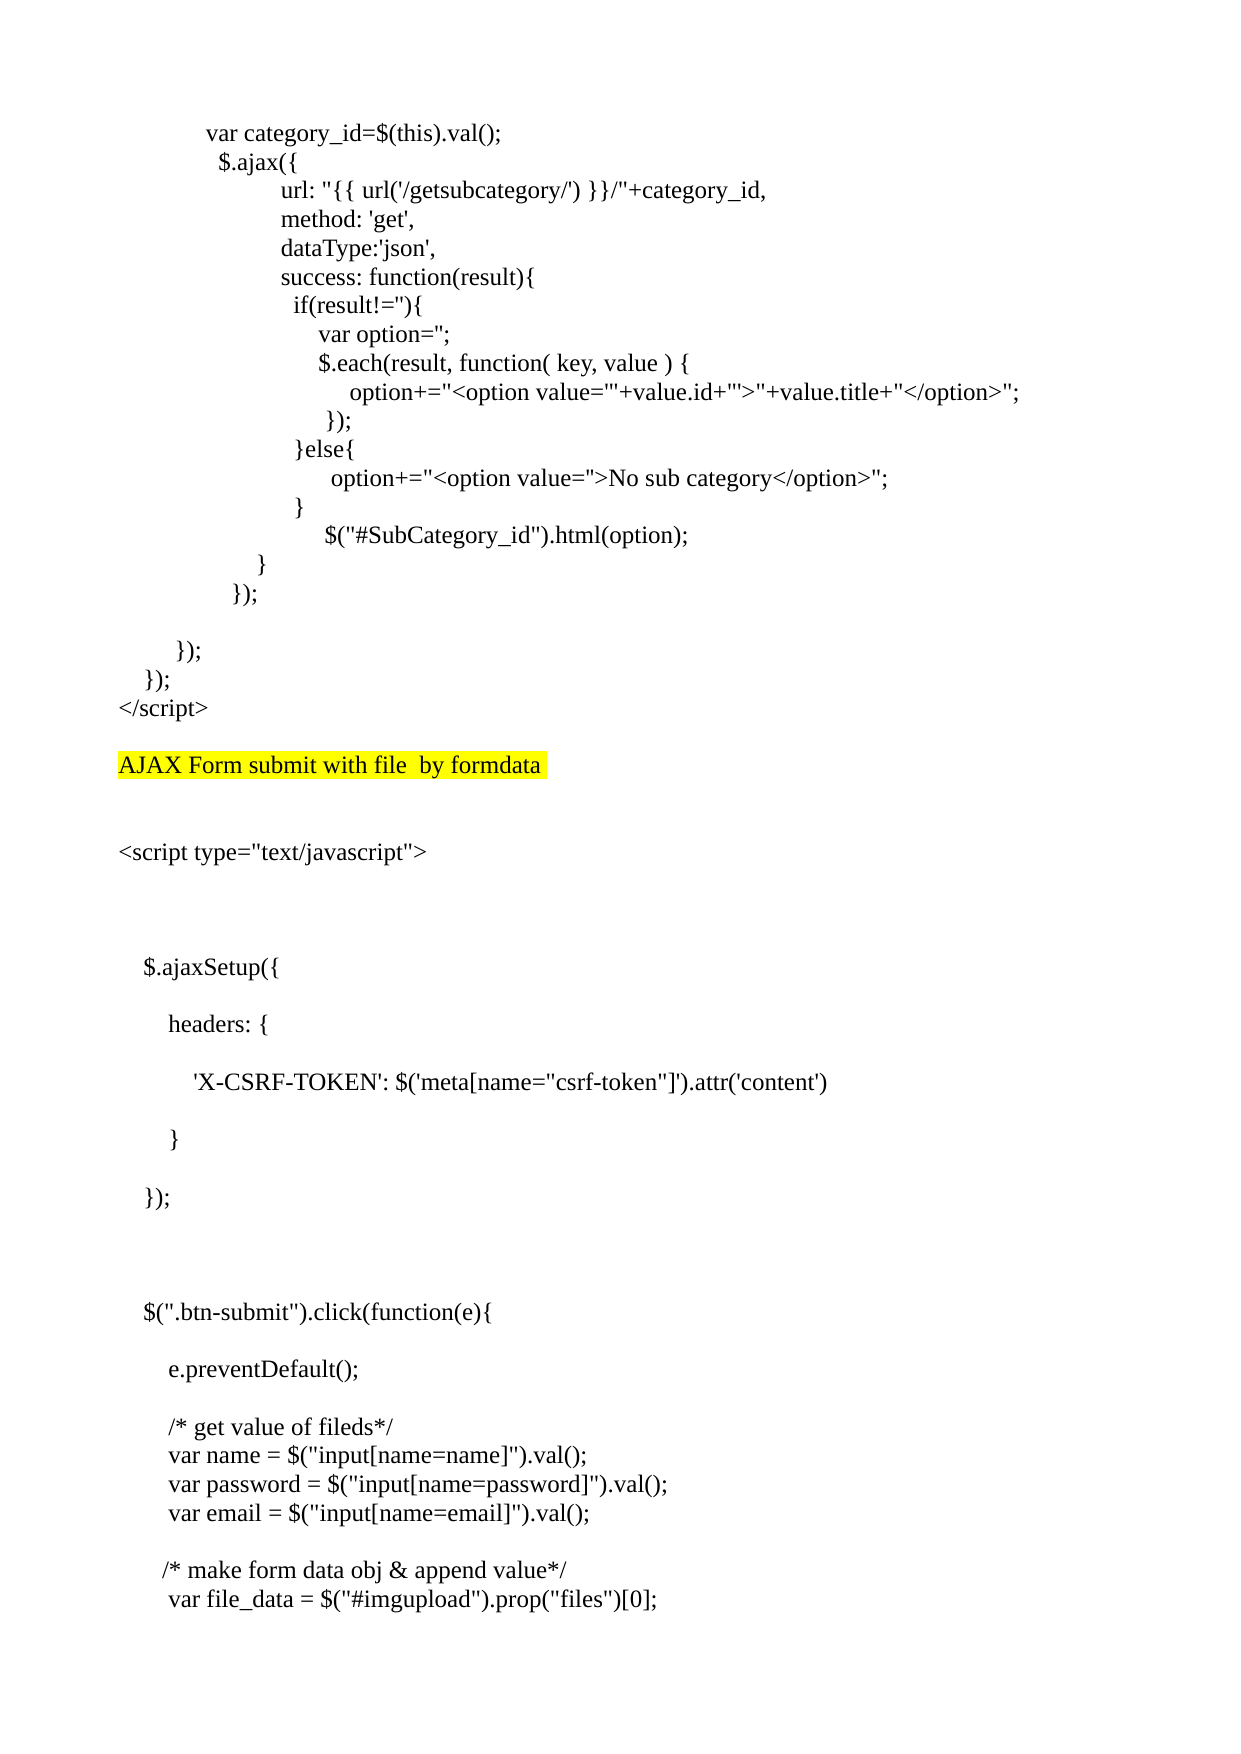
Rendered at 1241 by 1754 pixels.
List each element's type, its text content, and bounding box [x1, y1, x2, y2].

text /* get value of fileds*/ [118, 1412, 1122, 1441]
text } [118, 1124, 1122, 1153]
text }); [118, 578, 1122, 607]
text option+="<option value=''>No sub category</option>"; [118, 463, 1122, 492]
text $.ajax({ [118, 147, 1122, 176]
text $(".btn-submit").click(function(e){ [118, 1297, 1122, 1326]
text } [118, 549, 1122, 578]
text /* make form data obj & append value*/ [118, 1556, 1122, 1584]
text }); [118, 664, 1122, 693]
text if(result!=''){ [118, 291, 1122, 319]
text } [118, 492, 1122, 521]
text $("#SubCategory_id").html(option); [118, 521, 1122, 549]
text var option=''; [118, 319, 1122, 348]
text var password = $("input[name=password]").val(); [118, 1469, 1122, 1498]
text }); [118, 406, 1122, 434]
text success: function(result){ [118, 262, 1122, 291]
text var file_data = $("#imgupload").prop("files")[0]; [118, 1584, 1122, 1613]
text }else{ [118, 434, 1122, 463]
text <script type="text/javascript"> [118, 837, 1122, 866]
text option+="<option value='"+value.id+"'>"+value.title+"</option>"; [118, 377, 1122, 406]
text var email = $("input[name=email]").val(); [118, 1498, 1122, 1527]
text headers: { [118, 1009, 1122, 1038]
text $.each(result, function( key, value ) { [118, 348, 1122, 377]
text dataType:'json', [118, 233, 1122, 262]
text var category_id=$(this).val(); [118, 118, 1122, 147]
text </script> [118, 693, 1122, 722]
text method: 'get', [118, 204, 1122, 233]
text }); [118, 636, 1122, 664]
text $.ajaxSetup({ [118, 952, 1122, 981]
text AJAX Form submit with file by formdata [118, 751, 1122, 779]
text e.preventDefault(); [118, 1354, 1122, 1383]
text }); [118, 1182, 1122, 1211]
text 'X-CSRF-TOKEN': $('meta[name="csrf-token"]').attr('content') [118, 1067, 1122, 1096]
text url: "{{ url('/getsubcategory/') }}/"+category_id, [118, 176, 1122, 204]
text var name = $("input[name=name]").val(); [118, 1441, 1122, 1469]
